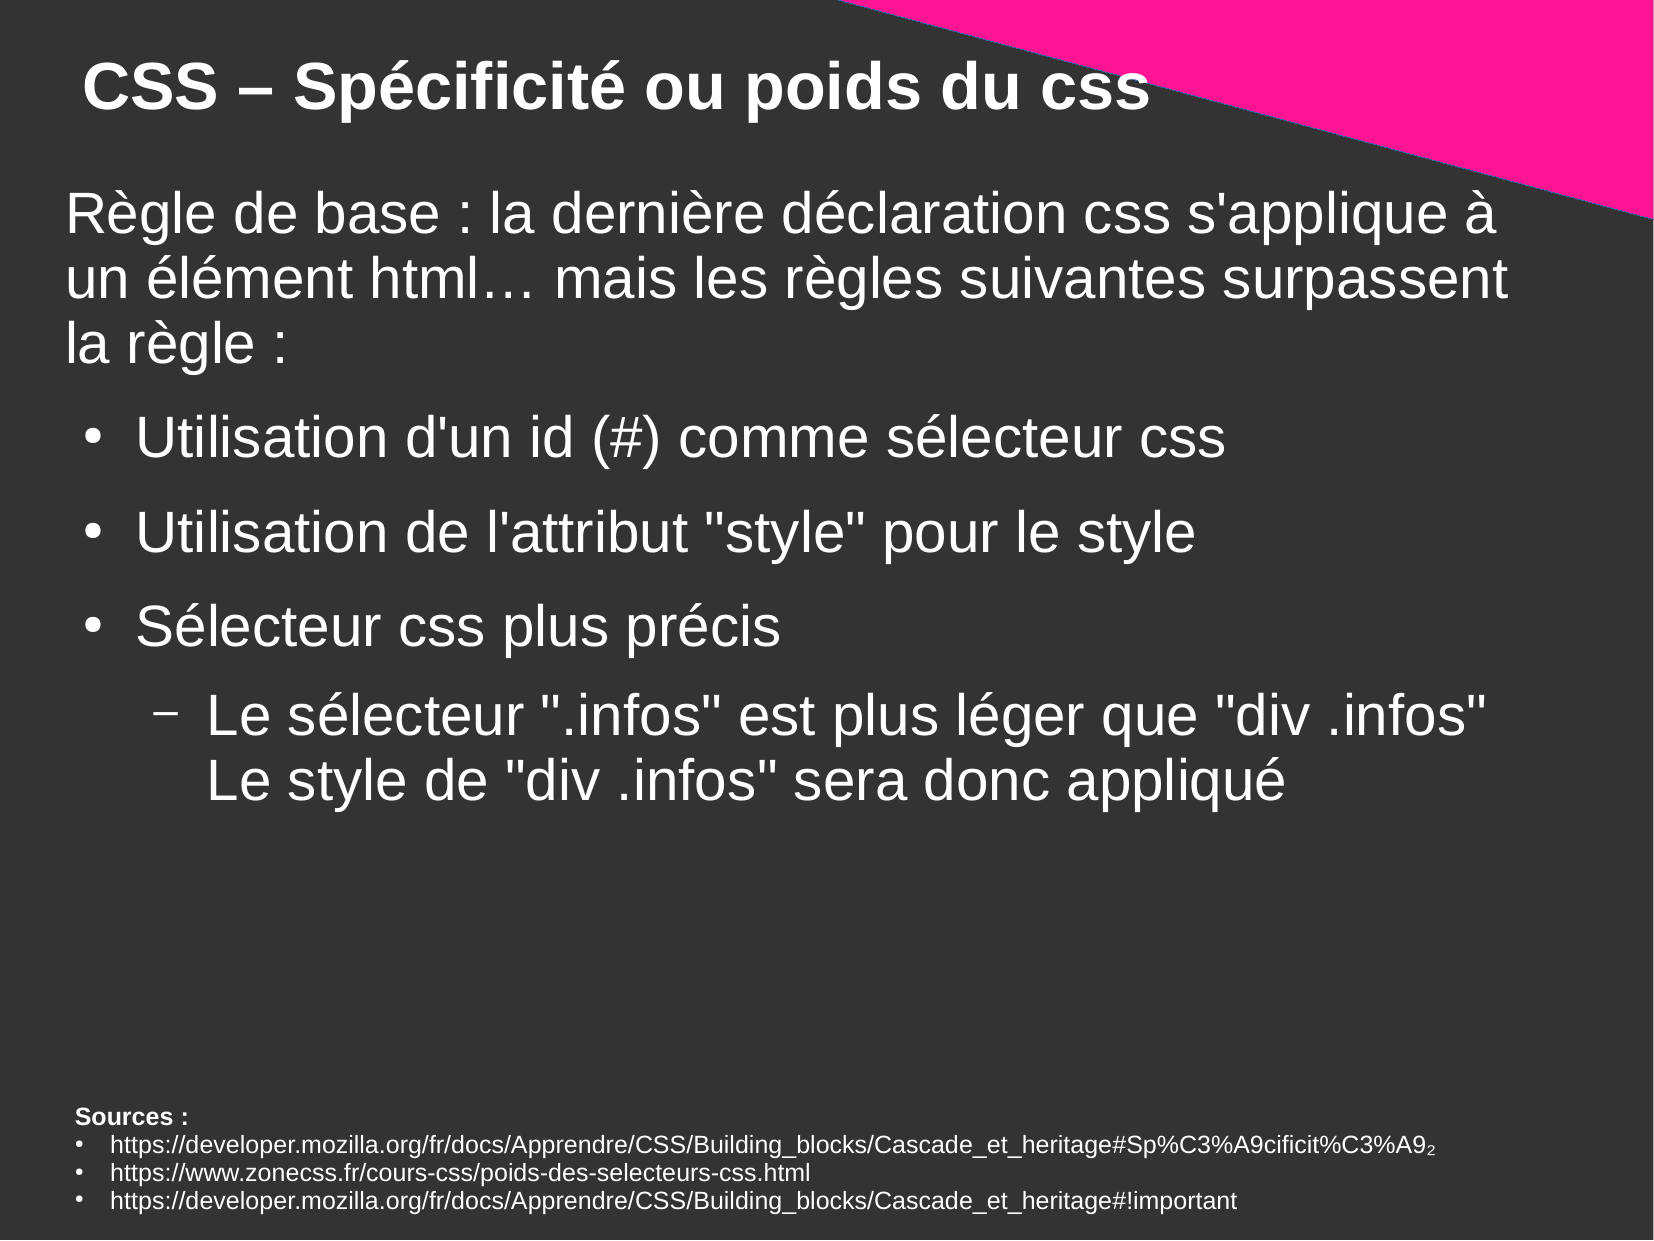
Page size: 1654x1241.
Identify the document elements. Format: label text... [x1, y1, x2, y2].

title CSS – Spécificité ou poids du css [82, 49, 1571, 162]
list Règle de base : la dernière déclaration css s'applique à un élément html… mais les règles suivantes surpassent la règle : Utilisation d'un id (#) comme sélecteur css Utilisation de l'attribut "style" pour le style Sélecteur css plus précis Le sélecteur ".infos" est plus léger que "div .infos" Le style de "div .infos" sera donc appliqué [64, 180, 1546, 969]
text_box [838, 0, 1654, 220]
text_box Sources : https://developer.mozilla.org/fr/docs/Apprendre/CSS/Building_blocks/Cascade_et_heritage#Sp%C3%A9cificit%C3%A9₂ https://www.zonecss.fr/cours-css/poids-des-selecteurs-css.html https://developer.mozilla.org/fr/docs/Apprendre/CSS/Building_blocks/Cascade_et_heritage#!important [60, 1095, 1546, 1241]
